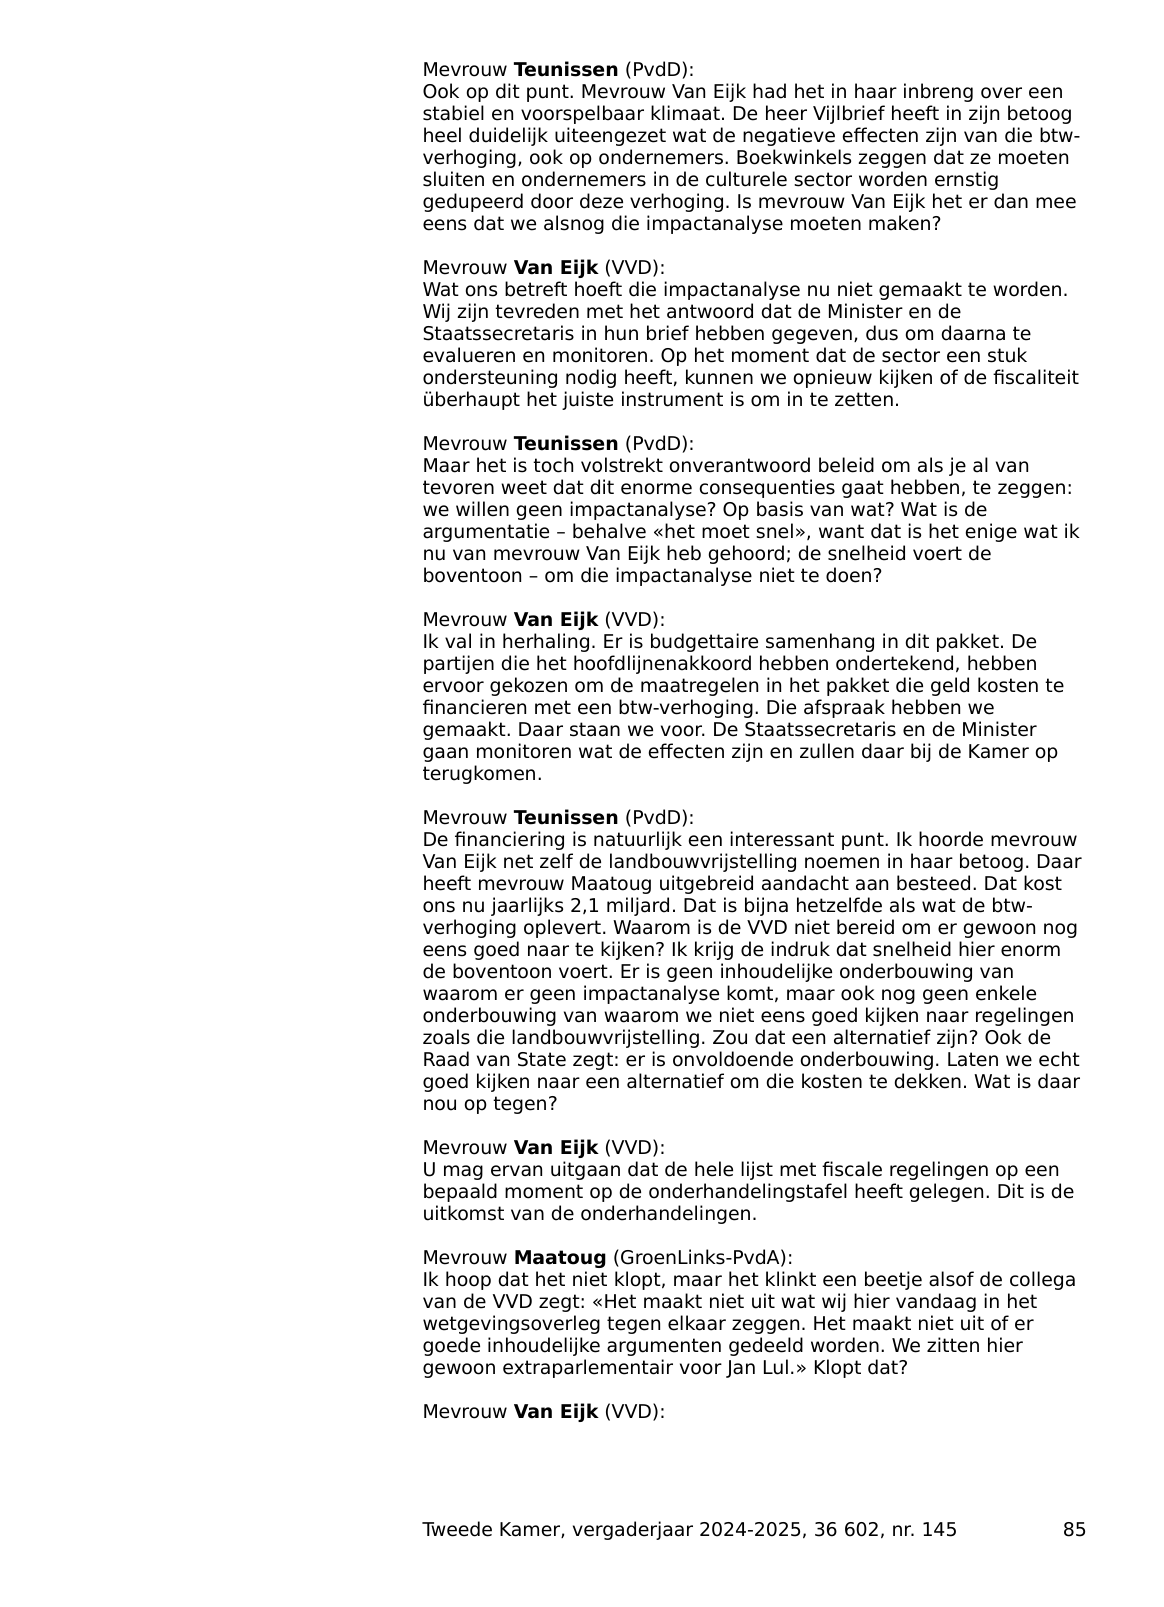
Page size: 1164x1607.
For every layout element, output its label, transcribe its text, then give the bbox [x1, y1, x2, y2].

text Ook op dit punt. Mevrouw Van Eijk had het in haar inbreng over een stabiel en voorspelbaar klimaat. De heer Vijlbrief heeft in zijn betoog heel duidelijk uiteengezet wat de negatieve effecten zijn van die btw-verhoging, ook op ondernemers. Boekwinkels zeggen dat ze moeten sluiten en ondernemers in de culturele sector worden ernstig gedupeerd door deze verhoging. Is mevrouw Van Eijk het er dan mee eens dat we alsnog die impactanalyse moeten maken? [422, 81, 1087, 235]
text Ik hoop dat het niet klopt, maar het klinkt een beetje alsof de collega van de VVD zegt: «Het maakt niet uit wat wij hier vandaag in het wetgevingsoverleg tegen elkaar zeggen. Het maakt niet uit of er goede inhoudelijke argumenten gedeeld worden. We zitten hier gewoon extraparlementair voor Jan Lul.» Klopt dat? [422, 1269, 1087, 1379]
text Mevrouw Van Eijk (VVD): [422, 257, 1087, 279]
text Mevrouw Teunissen (PvdD): [422, 59, 1087, 81]
text Mevrouw Van Eijk (VVD): [422, 1401, 1087, 1423]
text Mevrouw Teunissen (PvdD): [422, 433, 1087, 455]
text Mevrouw Teunissen (PvdD): [422, 807, 1087, 829]
text Mevrouw Van Eijk (VVD): [422, 609, 1087, 631]
text Maar het is toch volstrekt onverantwoord beleid om als je al van tevoren weet dat dit enorme consequenties gaat hebben, te zeggen: we willen geen impactanalyse? Op basis van wat? Wat is de argumentatie – behalve «het moet snel», want dat is het enige wat ik nu van mevrouw Van Eijk heb gehoord; de snelheid voert de boventoon – om die impactanalyse niet te doen? [422, 455, 1087, 587]
text Wat ons betreft hoeft die impactanalyse nu niet gemaakt te worden. Wij zijn tevreden met het antwoord dat de Minister en de Staatssecretaris in hun brief hebben gegeven, dus om daarna te evalueren en monitoren. Op het moment dat de sector een stuk ondersteuning nodig heeft, kunnen we opnieuw kijken of de fiscaliteit überhaupt het juiste instrument is om in te zetten. [422, 279, 1087, 411]
text Ik val in herhaling. Er is budgettaire samenhang in dit pakket. De partijen die het hoofdlijnenakkoord hebben ondertekend, hebben ervoor gekozen om de maatregelen in het pakket die geld kosten te financieren met een btw-verhoging. Die afspraak hebben we gemaakt. Daar staan we voor. De Staatssecretaris en de Minister gaan monitoren wat de effecten zijn en zullen daar bij de Kamer op terugkomen. [422, 631, 1087, 785]
text Mevrouw Van Eijk (VVD): [422, 1137, 1087, 1159]
text De financiering is natuurlijk een interessant punt. Ik hoorde mevrouw Van Eijk net zelf de landbouwvrijstelling noemen in haar betoog. Daar heeft mevrouw Maatoug uitgebreid aandacht aan besteed. Dat kost ons nu jaarlijks 2,1 miljard. Dat is bijna hetzelfde als wat de btw-verhoging oplevert. Waarom is de VVD niet bereid om er gewoon nog eens goed naar te kijken? Ik krijg de indruk dat snelheid hier enorm de boventoon voert. Er is geen inhoudelijke onderbouwing van waarom er geen impactanalyse komt, maar ook nog geen enkele onderbouwing van waarom we niet eens goed kijken naar regelingen zoals die landbouwvrijstelling. Zou dat een alternatief zijn? Ook de Raad van State zegt: er is onvoldoende onderbouwing. Laten we echt goed kijken naar een alternatief om die kosten te dekken. Wat is daar nou op tegen? [422, 829, 1087, 1115]
text U mag ervan uitgaan dat de hele lijst met fiscale regelingen op een bepaald moment op de onderhandelingstafel heeft gelegen. Dit is de uitkomst van de onderhandelingen. [422, 1159, 1087, 1225]
text Mevrouw Maatoug (GroenLinks-PvdA): [422, 1247, 1087, 1269]
